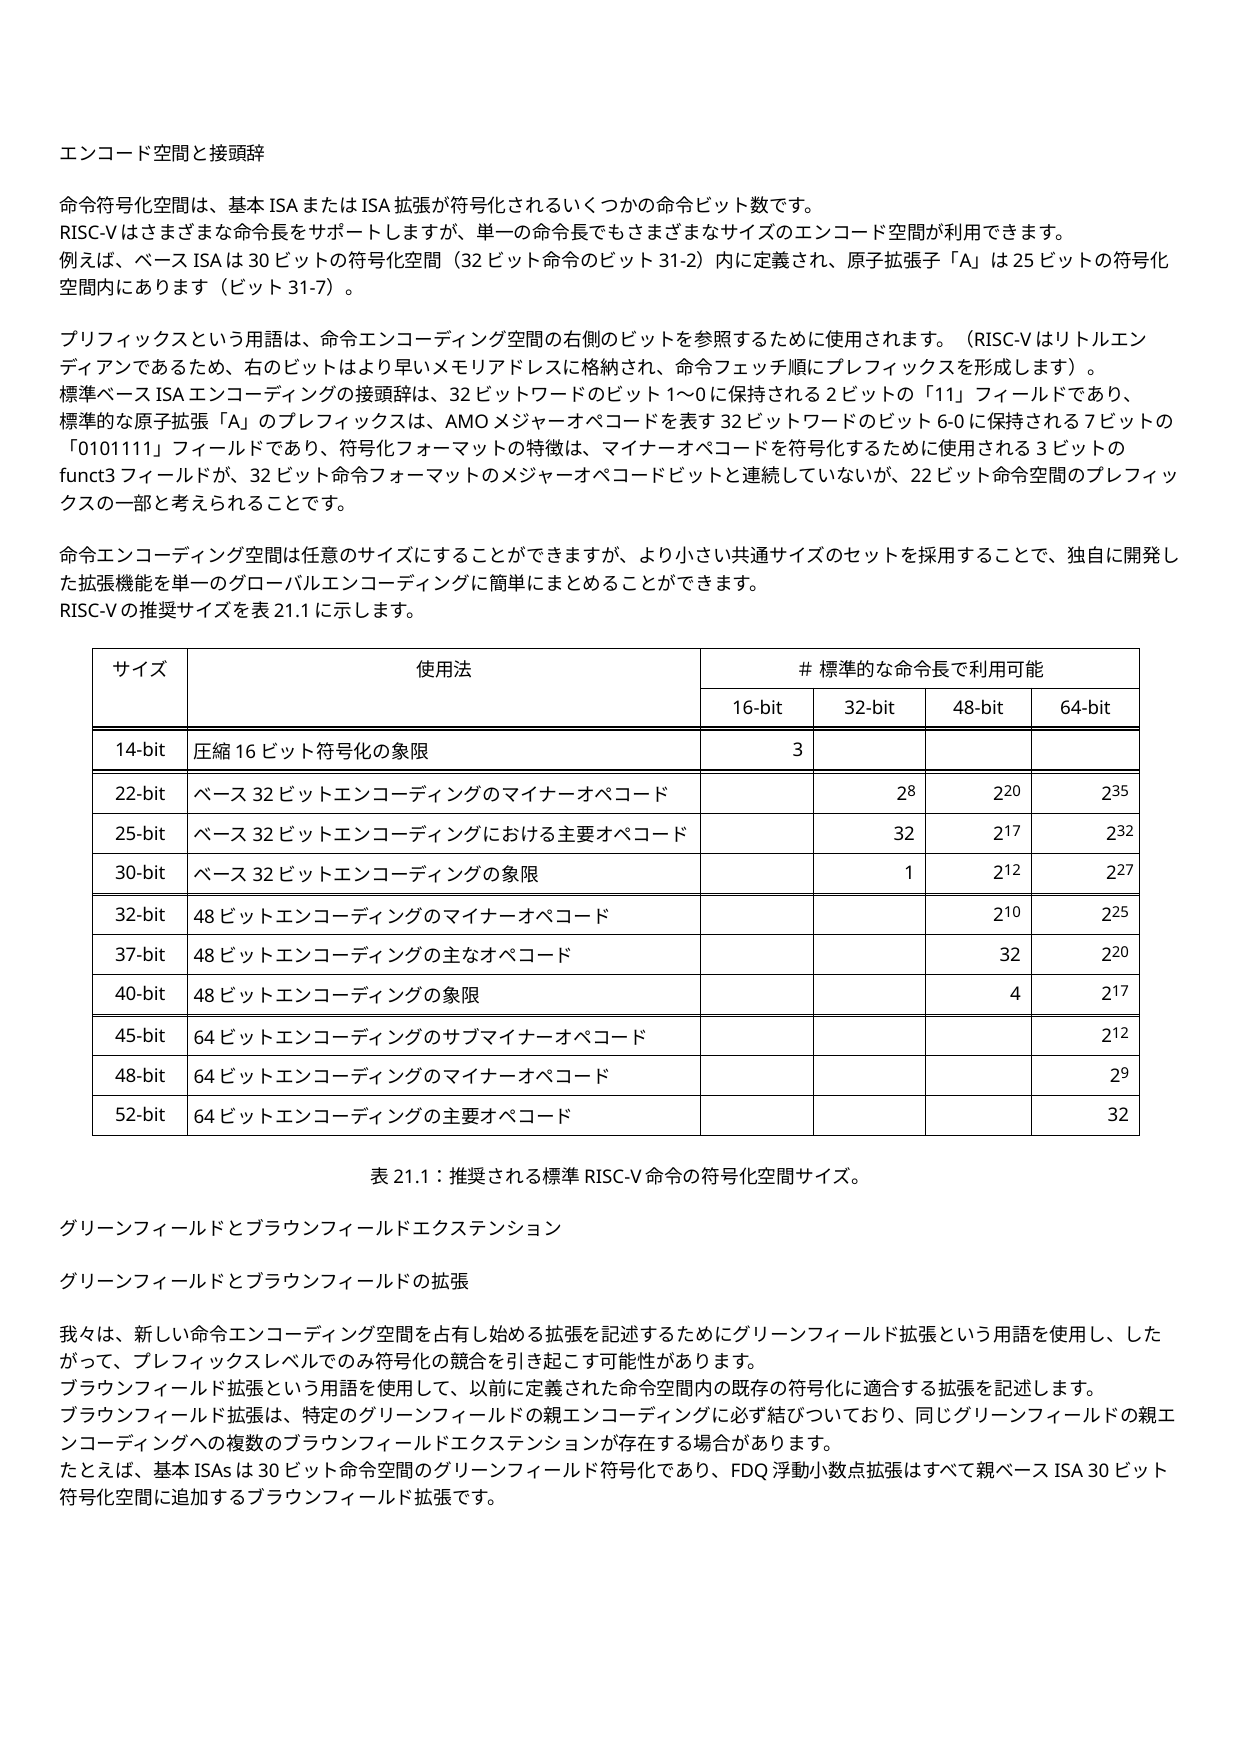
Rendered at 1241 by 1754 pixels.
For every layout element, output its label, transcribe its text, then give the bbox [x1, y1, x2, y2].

table_cell 45-bit [93, 1017, 187, 1055]
table_cell 25-bit [93, 814, 187, 853]
table_cell 64ビットエンコーディングの主要オペコード [188, 1096, 700, 1135]
table_cell [701, 975, 813, 1013]
table_cell 32 [1032, 1096, 1139, 1135]
table_cell 212 [1032, 1017, 1139, 1055]
text エンコード空間と接頭辞 [59, 138, 1181, 165]
table_cell 40-bit [93, 975, 187, 1013]
text ブラウンフィールド拡張は、特定のグリーンフィールドの親エンコーディングに必ず結びついており、同じグリーンフィールドの親エンコーディングへの複数のブラウンフィールドエクステンションが存在する場合があります。 [59, 1401, 1181, 1455]
table_cell 圧縮16ビット符号化の象限 [188, 731, 700, 769]
table_cell [814, 1056, 925, 1095]
table_cell 232 [1032, 814, 1139, 853]
table_cell [701, 1017, 813, 1055]
table_cell [701, 935, 813, 974]
table_cell 48ビットエンコーディングのマイナーオペコード [188, 896, 700, 934]
text ブラウンフィールド拡張という用語を使用して、以前に定義された命令空間内の既存の符号化に適合する拡張を記述します。 [59, 1374, 1181, 1401]
table_cell [926, 1017, 1031, 1055]
table_cell [926, 731, 1031, 769]
table_header 使用法 [188, 649, 700, 726]
text 我々は、新しい命令エンコーディング空間を占有し始める拡張を記述するためにグリーンフィールド拡張という用語を使用し、したがって、プレフィックスレベルでのみ符号化の競合を引き起こす可能性があります。 [59, 1319, 1181, 1374]
table_cell 32-bit [814, 689, 925, 726]
table_header サイズ [93, 649, 187, 726]
text 表21.1：推奨される標準RISC-V命令の符号化空間サイズ。 [59, 1161, 1181, 1188]
table_cell 29 [1032, 1056, 1139, 1095]
text 命令エンコーディング空間は任意のサイズにすることができますが、より小さい共通サイズのセットを採用することで、独自に開発した拡張機能を単一のグローバルエンコーディングに簡単にまとめることができます。 [59, 541, 1181, 595]
table_cell 32 [926, 935, 1031, 974]
table_cell [814, 731, 925, 769]
text グリーンフィールドとブラウンフィールドの拡張 [59, 1267, 1181, 1294]
table_cell [701, 854, 813, 892]
table_cell 225 [1032, 896, 1139, 934]
table_cell 235 [1032, 774, 1139, 813]
table_cell 64ビットエンコーディングのサブマイナーオペコード [188, 1017, 700, 1055]
table_cell [814, 975, 925, 1013]
table_cell 64-bit [1032, 689, 1139, 726]
text グリーンフィールドとブラウンフィールドエクステンション [59, 1214, 1181, 1241]
table_cell [1032, 731, 1139, 769]
table_cell [701, 1096, 813, 1135]
table_cell 22-bit [93, 774, 187, 813]
table_cell [701, 896, 813, 934]
table_cell [701, 1056, 813, 1095]
table_cell 1 [814, 854, 925, 892]
table_cell 48-bit [926, 689, 1031, 726]
table_cell [814, 1017, 925, 1055]
text 命令符号化空間は、基本ISAまたはISA拡張が符号化されるいくつかの命令ビット数です。 [59, 191, 1181, 218]
text 標準的な原子拡張「A」のプレフィックスは、AMOメジャーオペコードを表す32ビットワードのビット6-0に保持される7ビットの「0101111」フィールドであり、符号化フォーマットの特徴は、マイナーオペコードを符号化するために使用される3ビットのfunct3フィールドが、32ビット命令フォーマットのメジャーオペコードビットと連続していないが、22ビット命令空間のプレフィックスの一部と考えられることです。 [59, 407, 1181, 515]
table_cell 217 [926, 814, 1031, 853]
table_cell 212 [926, 854, 1031, 892]
table_cell ベース32ビットエンコーディングのマイナーオペコード [188, 774, 700, 813]
text プリフィックスという用語は、命令エンコーディング空間の右側のビットを参照するために使用されます。（RISC-Vはリトルエンディアンであるため、右のビットはより早いメモリアドレスに格納され、命令フェッチ順にプレフィックスを形成します）。 [59, 325, 1181, 379]
table_cell 220 [1032, 935, 1139, 974]
table_cell 30-bit [93, 854, 187, 892]
table_cell 217 [1032, 975, 1139, 1013]
table_cell 28 [814, 774, 925, 813]
table_cell [814, 896, 925, 934]
table_cell 210 [926, 896, 1031, 934]
table_cell [814, 1096, 925, 1135]
table_header ＃ 標準的な命令長で利用可能 [701, 649, 1139, 688]
table_cell [701, 814, 813, 853]
table_cell 32 [814, 814, 925, 853]
table_cell 14-bit [93, 731, 187, 769]
table_cell [814, 935, 925, 974]
table_cell [701, 774, 813, 813]
table_cell 64ビットエンコーディングのマイナーオペコード [188, 1056, 700, 1095]
table_cell 52-bit [93, 1096, 187, 1135]
text RISC-Vはさまざまな命令長をサポートしますが、単一の命令長でもさまざまなサイズのエンコード空間が利用できます。 [59, 218, 1181, 245]
table_cell 16-bit [701, 689, 813, 726]
text 例えば、ベースISAは30ビットの符号化空間（32ビット命令のビット31-2）内に定義され、原子拡張子「A」は25ビットの符号化空間内にあります（ビット31-7）。 [59, 245, 1181, 299]
table_cell 32-bit [93, 896, 187, 934]
table_cell [926, 1096, 1031, 1135]
text たとえば、基本ISAsは30ビット命令空間のグリーンフィールド符号化であり、FDQ浮動小数点拡張はすべて親ベースISA 30ビット符号化空間に追加するブラウンフィールド拡張です。 [59, 1455, 1181, 1510]
text 標準ベースISAエンコーディングの接頭辞は、32ビットワードのビット1〜0に保持される2ビットの「11」フィールドであり、 [59, 379, 1181, 407]
table_cell 48ビットエンコーディングの主なオペコード [188, 935, 700, 974]
table_cell 220 [926, 774, 1031, 813]
table_cell 227 [1032, 854, 1139, 892]
table_cell 4 [926, 975, 1031, 1013]
table_cell [926, 1056, 1031, 1095]
table_cell ベース32ビットエンコーディングの象限 [188, 854, 700, 892]
table_cell 48ビットエンコーディングの象限 [188, 975, 700, 1013]
text RISC-Vの推奨サイズを表21.1に示します。 [59, 595, 1181, 622]
table_cell 48-bit [93, 1056, 187, 1095]
table_cell 37-bit [93, 935, 187, 974]
table_cell ベース32ビットエンコーディングにおける主要オペコード [188, 814, 700, 853]
table_cell 3 [701, 731, 813, 769]
